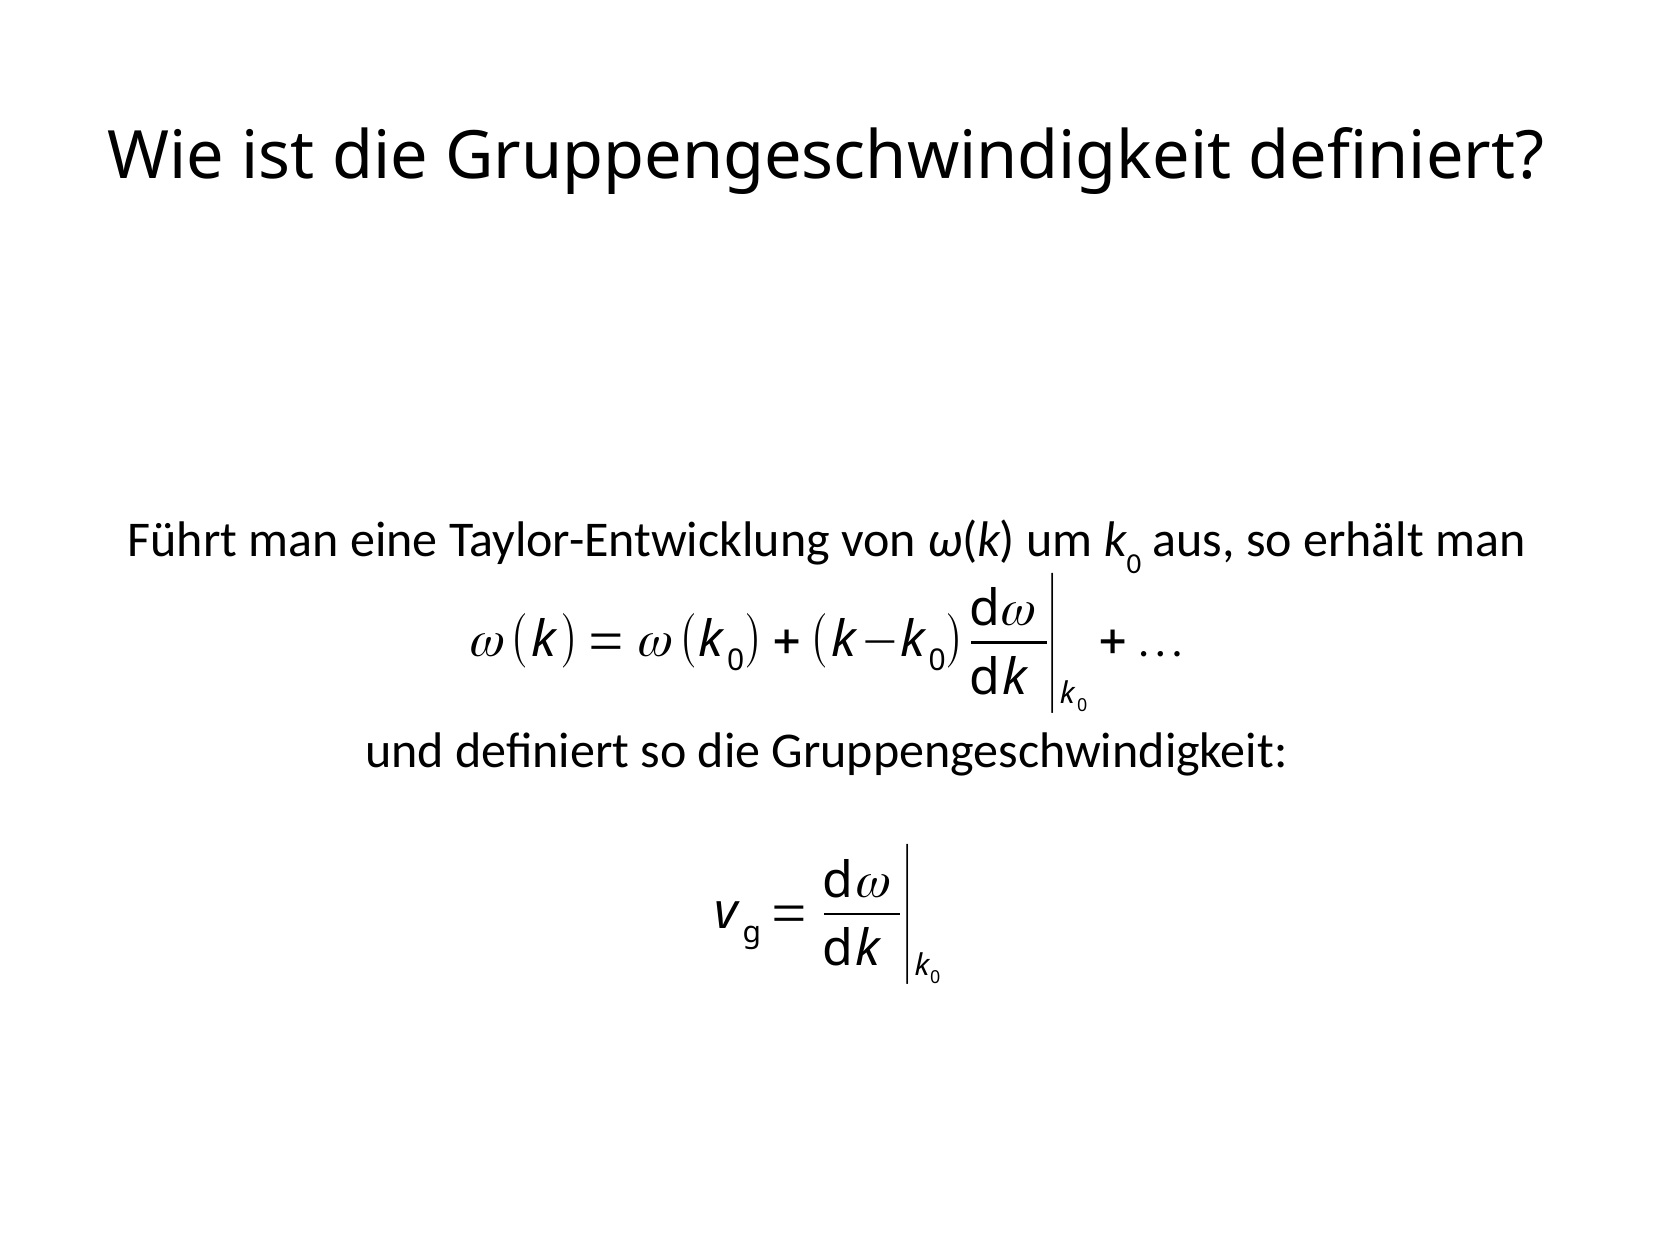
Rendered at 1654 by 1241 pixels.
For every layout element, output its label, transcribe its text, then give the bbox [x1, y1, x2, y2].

chart [461, 570, 1192, 717]
title Wie ist die Gruppengeschwindigkeit definiert? [82, 49, 1571, 257]
subtitle Führt man eine Taylor-Entwicklung von ω(k) um k0 aus, so erhält man und definiert so die Gruppengeschwindigkeit: [82, 290, 1571, 1010]
chart [708, 842, 946, 989]
